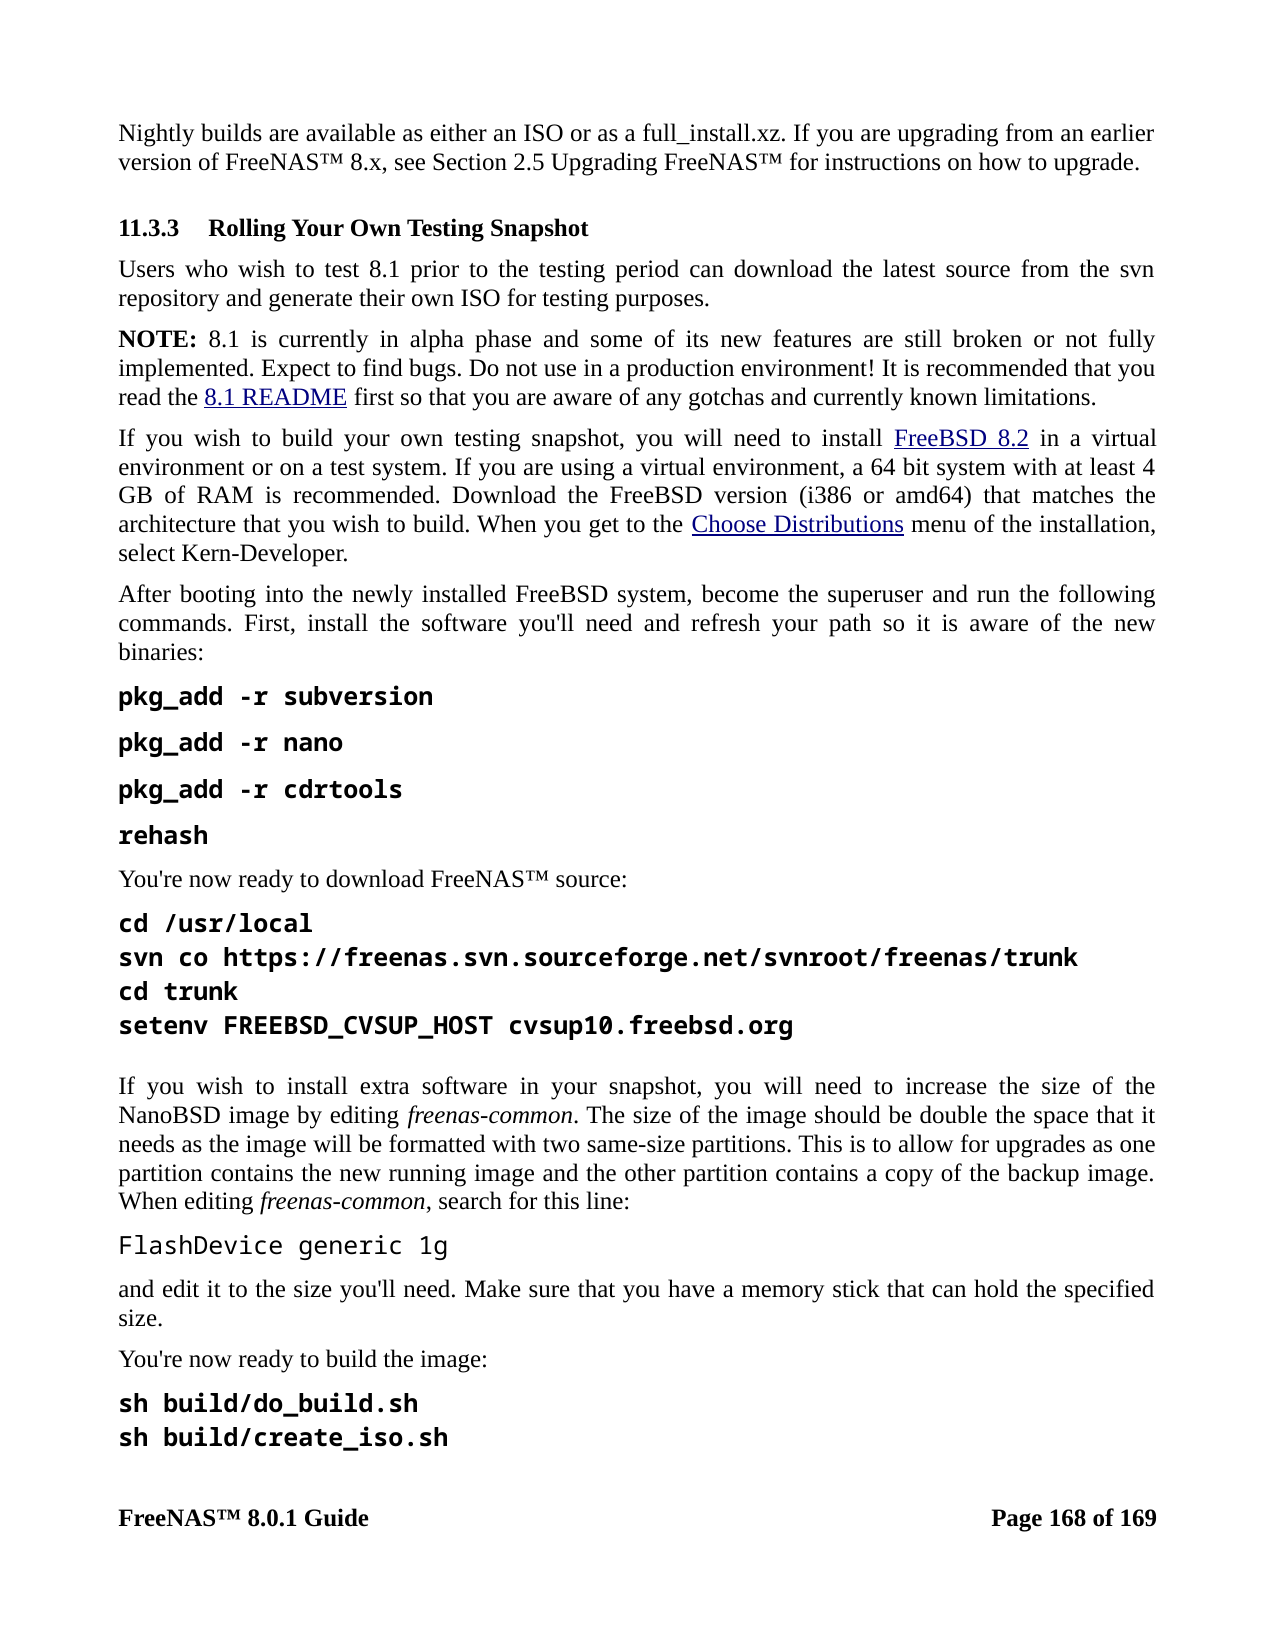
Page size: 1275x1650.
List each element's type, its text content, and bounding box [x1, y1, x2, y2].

text cd trunk [118, 974, 1157, 1008]
text After booting into the newly installed FreeBSD system, become the superuser and run the following commands. First, install the software you'll need and refresh your path so it is aware of the new binaries: [118, 579, 1157, 666]
text You're now ready to build the image: [118, 1344, 1157, 1373]
text setenv FREEBSD_CVSUP_HOST cvsup10.freebsd.org [118, 1008, 1157, 1042]
text Users who wish to test 8.1 prior to the testing period can download the latest source from the svn repository and generate their own ISO for testing purposes. [118, 254, 1157, 312]
text rehash [118, 818, 1157, 852]
text sh build/do_build.sh [118, 1385, 1157, 1419]
text pkg_add -r subversion [118, 678, 1157, 712]
text cd /usr/local [118, 906, 1157, 940]
text and edit it to the size you'll need. Make sure that you have a memory stick that can hold the specified size. [118, 1274, 1157, 1332]
text svn co https://freenas.svn.sourceforge.net/svnroot/freenas/trunk [118, 940, 1157, 974]
text FlashDevice generic 1g [118, 1228, 1157, 1262]
text If you wish to build your own testing snapshot, you will need to install FreeBSD 8.2 in a virtual environment or on a test system. If you are using a virtual environment, a 64 bit system with at least 4 GB of RAM is recommended. Download the FreeBSD version (i386 or amd64) that matches the architecture that you wish to build. When you get to the Choose Distributions menu of the installation, select Kern-Developer. [118, 423, 1157, 567]
text Nightly builds are available as either an ISO or as a full_install.xz. If you are upgrading from an earlier version of FreeNAS™ 8.x, see Section 2.5 Upgrading FreeNAS™ for instructions on how to upgrade. [118, 118, 1157, 176]
text You're now ready to download FreeNAS™ source: [118, 864, 1157, 893]
text sh build/create_iso.sh [118, 1419, 1157, 1453]
text pkg_add -r nano [118, 725, 1157, 759]
text NOTE: 8.1 is currently in alpha phase and some of its new features are still broken or not fully implemented. Expect to find bugs. Do not use in a production environment! It is recommended that you read the 8.1 README first so that you are aware of any gotchas and currently known limitations. [118, 324, 1157, 411]
subtitle Rolling Your Own Testing Snapshot [118, 213, 1157, 242]
text If you wish to install extra software in your snapshot, you will need to increase the size of the NanoBSD image by editing freenas-common. The size of the image should be double the space that it needs as the image will be formatted with two same-size partitions. This is to allow for upgrades as one partition contains the new running image and the other partition contains a copy of the backup image. When editing freenas-common, search for this line: [118, 1071, 1157, 1215]
text pkg_add -r cdrtools [118, 771, 1157, 805]
